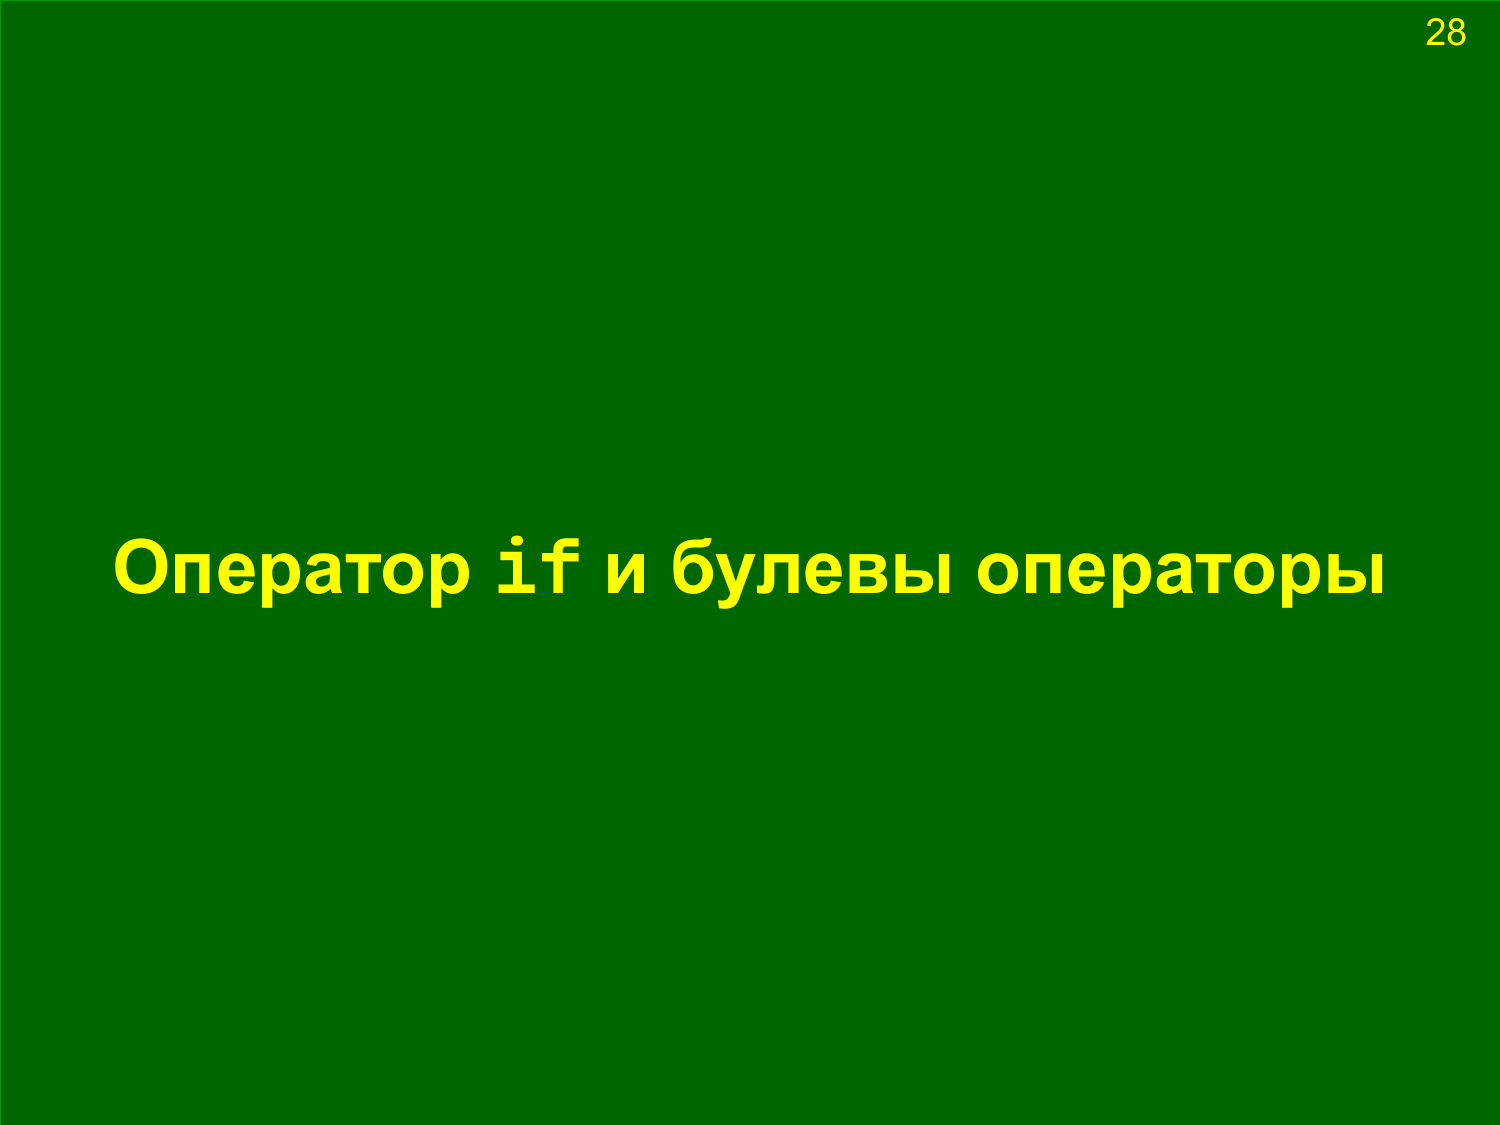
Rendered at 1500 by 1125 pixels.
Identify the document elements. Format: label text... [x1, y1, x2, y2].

title Оператор if и булевы операторы [75, 473, 1425, 662]
